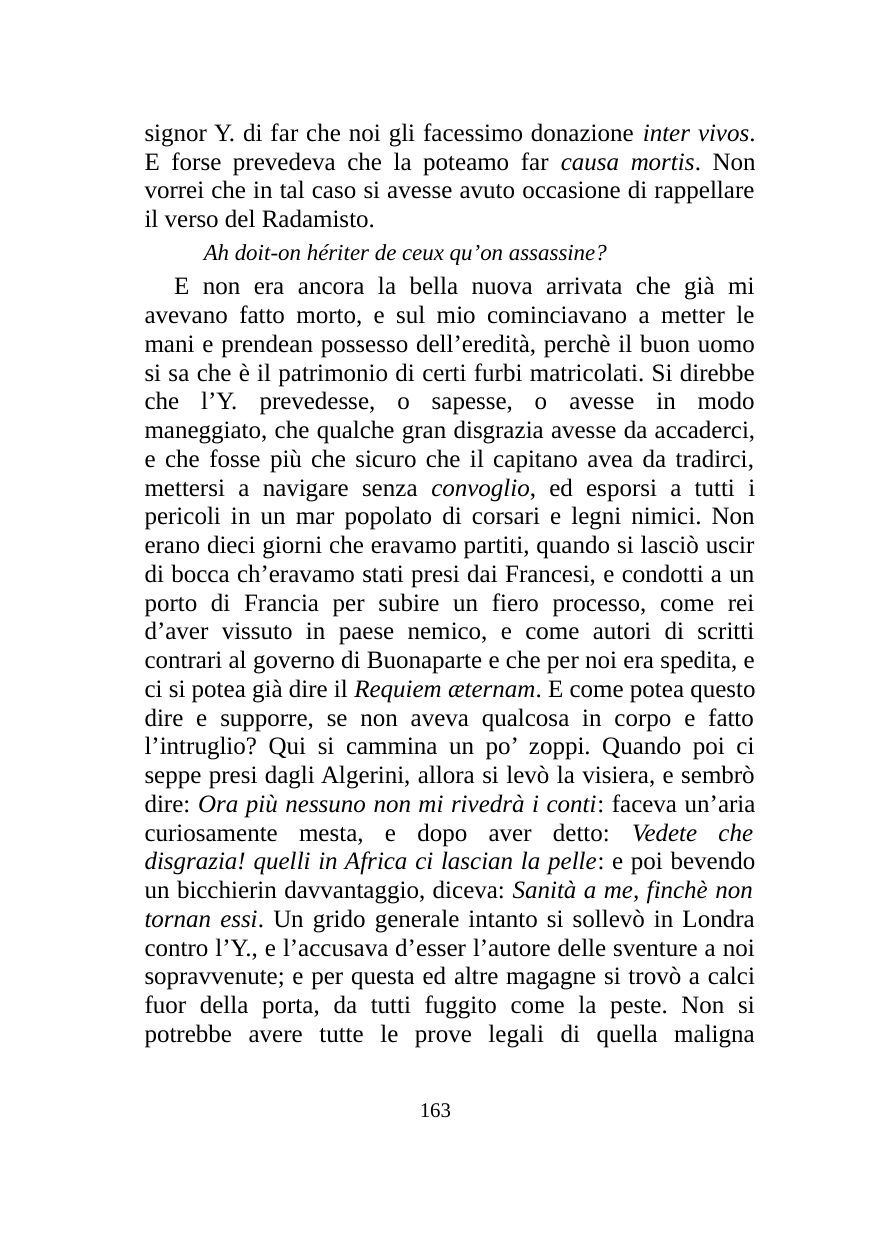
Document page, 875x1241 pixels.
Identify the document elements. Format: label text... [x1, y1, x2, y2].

text signor Y. di far che noi gli facessimo donazione inter vivos. E forse prevedeva che la poteamo far causa mortis. Non vorrei che in tal caso si avesse avuto occasione di rappellare il verso del Radamisto. [144, 118, 755, 233]
text Ah doit-on hériter de ceux qu’on assassine? [203, 239, 755, 265]
text E non era ancora la bella nuova arrivata che già mi avevano fatto morto, e sul mio cominciavano a metter le mani e prendean possesso dell’eredità, perchè il buon uomo si sa che è il patrimonio di certi furbi matricolati. Si direbbe che l’Y. prevedesse, o sapesse, o avesse in modo maneggiato, che qualche gran disgrazia avesse da accaderci, e che fosse più che sicuro che il capitano avea da tradirci, mettersi a navigare senza convoglio, ed esporsi a tutti i pericoli in un mar popolato di corsari e legni nimici. Non erano dieci giorni che eravamo partiti, quando si lasciò uscir di bocca ch’eravamo stati presi dai Francesi, e condotti a un porto di Francia per subire un fiero processo, come rei d’aver vissuto in paese nemico, e come autori di scritti contrari al governo di Buonaparte e che per noi era spedita, e ci si potea già dire il Requiem æternam. E come potea questo dire e supporre, se non aveva qualcosa in corpo e fatto l’intruglio? Qui si cammina un po’ zoppi. Quando poi ci seppe presi dagli Algerini, allora si levò la visiera, e sembrò dire: Ora più nessuno non mi rivedrà i conti: faceva un’aria curiosamente mesta, e dopo aver detto: Vedete che disgrazia! quelli in Africa ci lascian la pelle: e poi bevendo un bicchierin davvantaggio, diceva: Sanità a me, finchè non tornan essi. Un grido generale intanto si sollevò in Londra contro l’Y., e l’accusava d’esser l’autore delle sventure a noi sopravvenute; e per questa ed altre magagne si trovò a calci fuor della porta, da tutti fuggito come la peste. Non si potrebbe avere tutte le prove legali di quella maligna [144, 271, 755, 1048]
